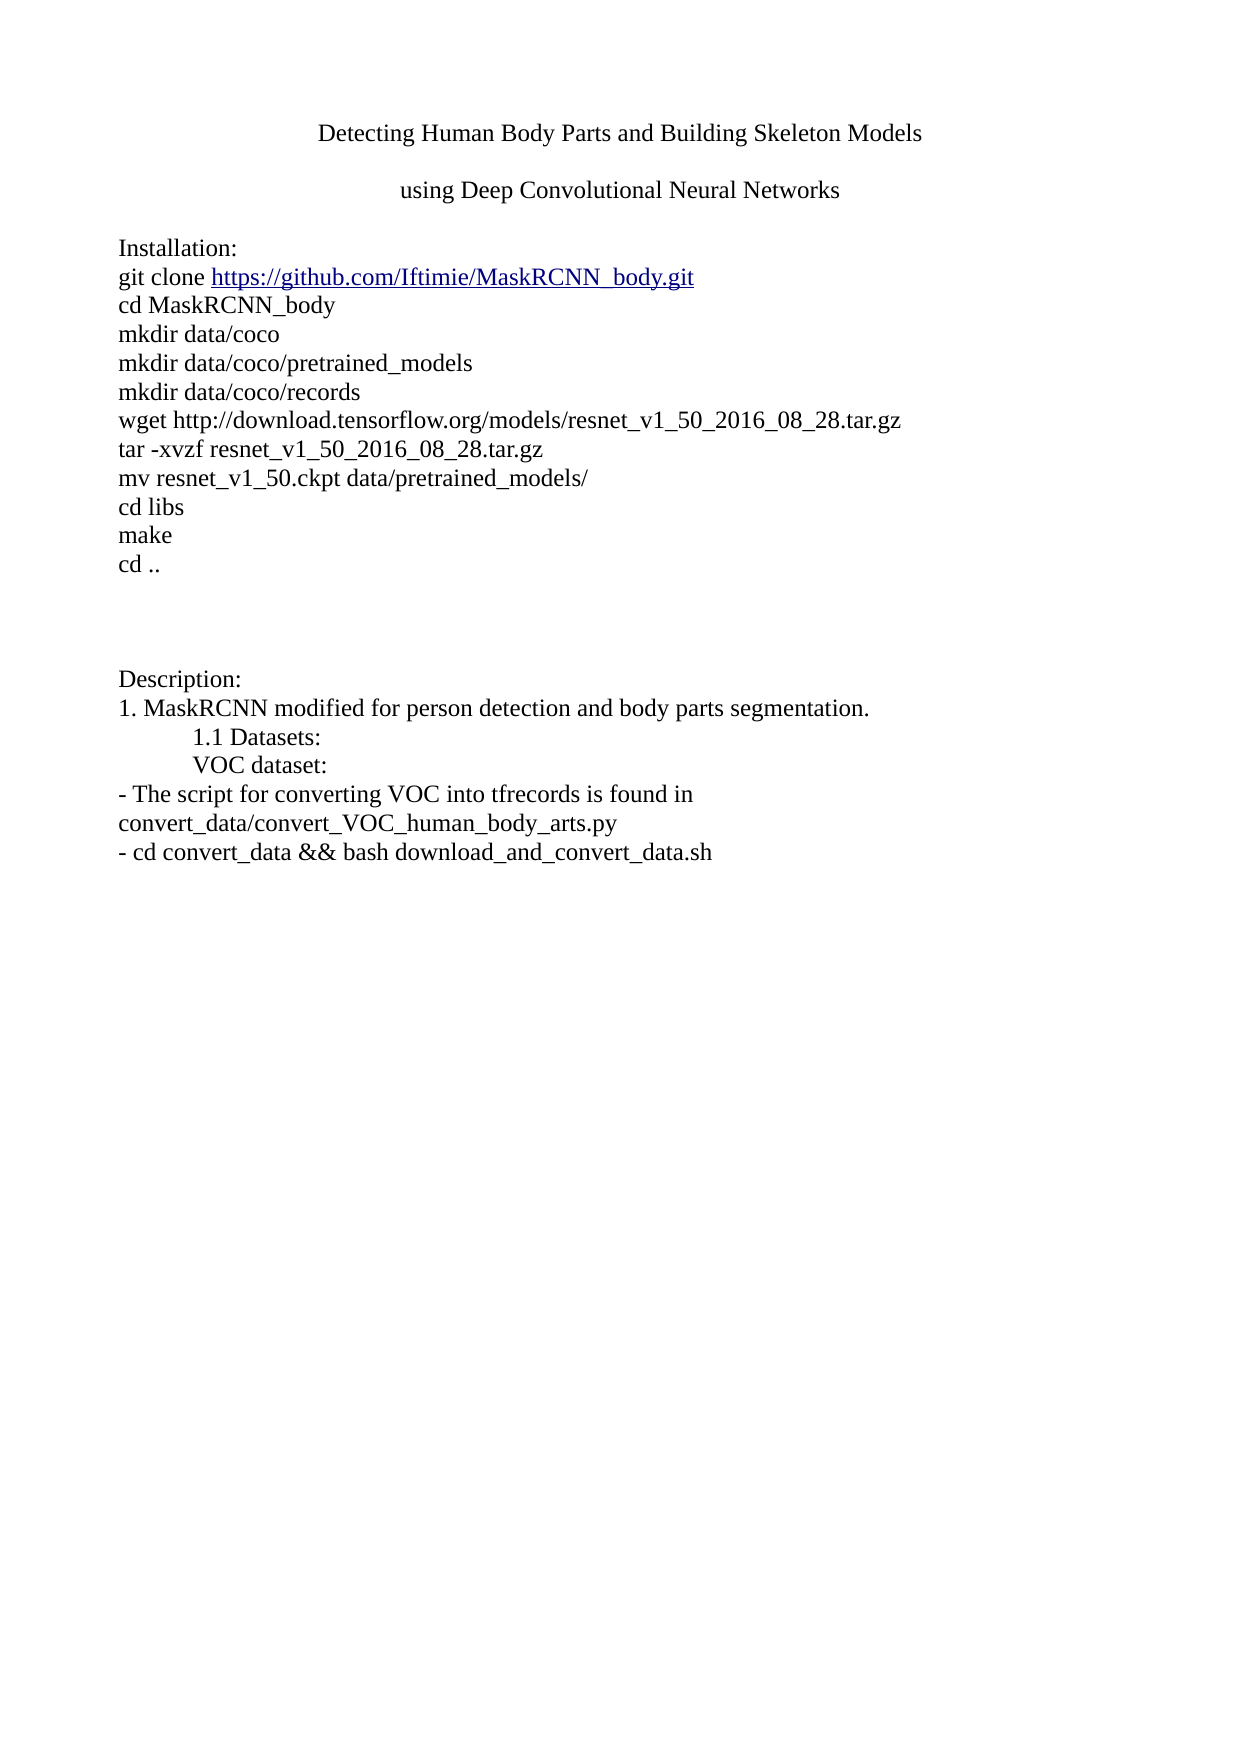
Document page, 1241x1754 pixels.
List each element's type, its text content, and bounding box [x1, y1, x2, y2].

text mkdir data/coco [118, 319, 1122, 348]
text VOC dataset: [118, 751, 1122, 779]
text Detecting Human Body Parts and Building Skeleton Models [118, 118, 1122, 147]
text mkdir data/coco/records [118, 377, 1122, 406]
text 1.1 Datasets: [118, 722, 1122, 751]
text make [118, 521, 1122, 549]
text using Deep Convolutional Neural Networks [118, 176, 1122, 204]
text cd .. [118, 549, 1122, 578]
text cd MaskRCNN_body [118, 291, 1122, 319]
text Description: [118, 664, 1122, 693]
text mv resnet_v1_50.ckpt data/pretrained_models/ [118, 463, 1122, 492]
text tar -xvzf resnet_v1_50_2016_08_28.tar.gz [118, 434, 1122, 463]
text cd libs [118, 492, 1122, 521]
text git clone https://github.com/Iftimie/MaskRCNN_body.git [118, 262, 1122, 291]
text mkdir data/coco/pretrained_models [118, 348, 1122, 377]
text - The script for converting VOC into tfrecords is found in convert_data/convert_VOC_human_body_arts.py [118, 779, 1122, 837]
text - cd convert_data && bash download_and_convert_data.sh [118, 837, 1122, 866]
text wget http://download.tensorflow.org/models/resnet_v1_50_2016_08_28.tar.gz [118, 406, 1122, 434]
text Installation: [118, 233, 1122, 262]
text 1. MaskRCNN modified for person detection and body parts segmentation. [118, 693, 1122, 722]
